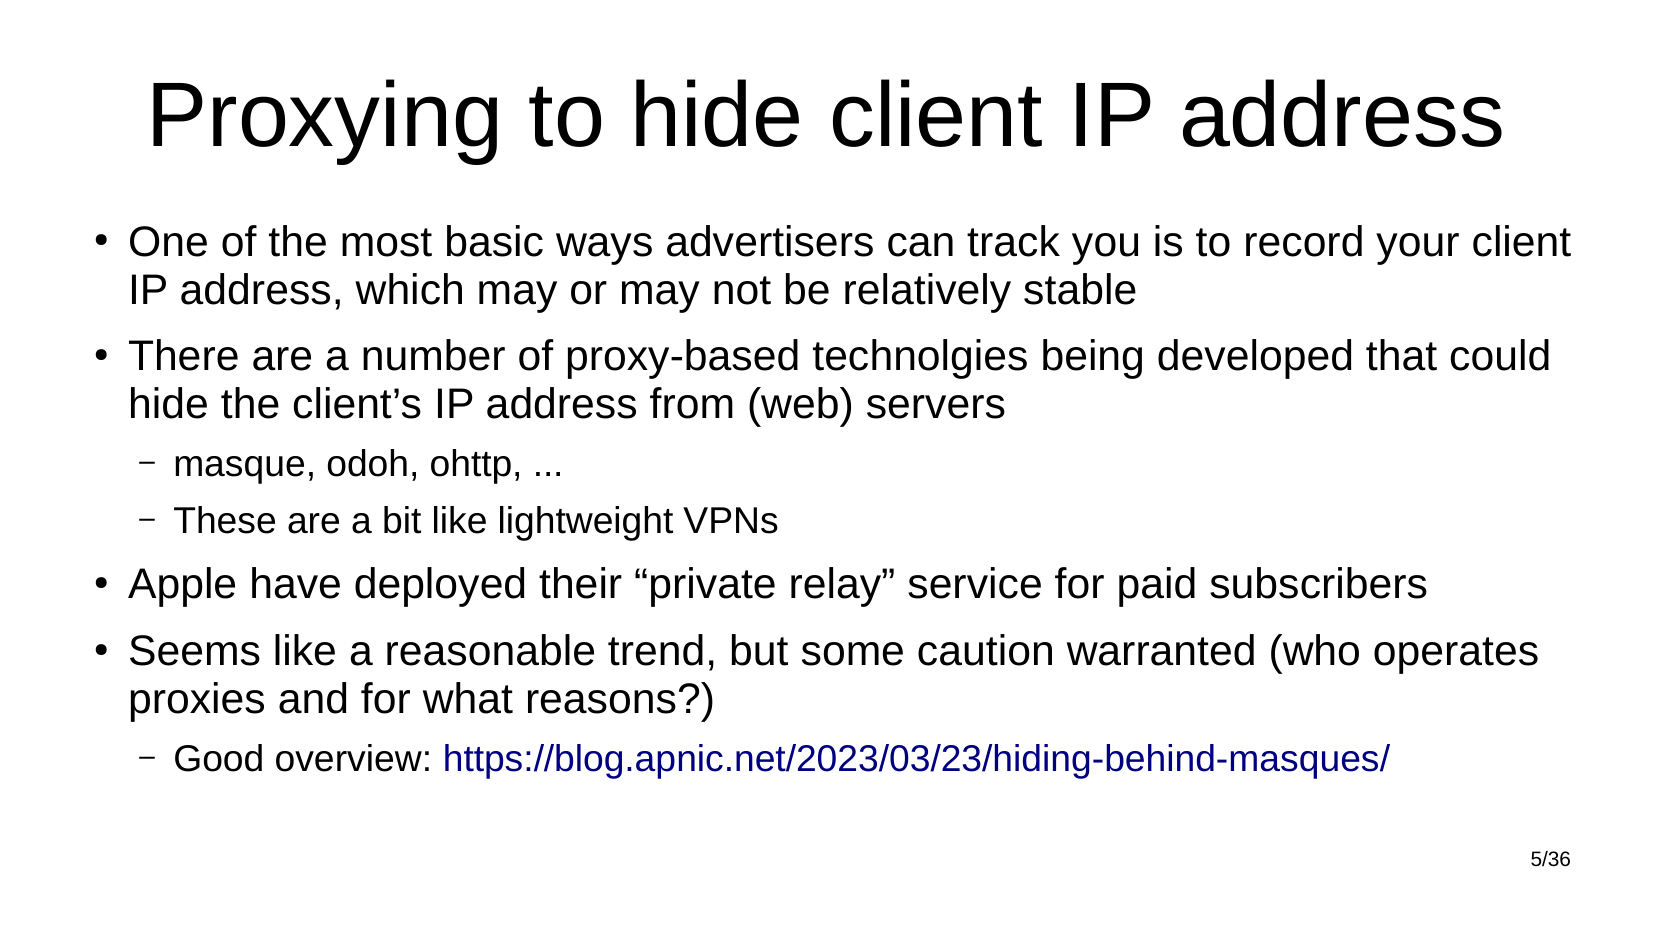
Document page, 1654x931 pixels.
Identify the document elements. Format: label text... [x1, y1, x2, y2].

list One of the most basic ways advertisers can track you is to record your client IP address, which may or may not be relatively stable There are a number of proxy-based technolgies being developed that could hide the client’s IP address from (web) servers masque, odoh, ohttp, ... These are a bit like lightweight VPNs Apple have deployed their “private relay” service for paid subscribers Seems like a reasonable trend, but some caution warranted (who operates proxies and for what reasons?) Good overview: https://blog.apnic.net/2023/03/23/hiding-behind-masques/ [82, 217, 1607, 780]
title Proxying to hide client IP address [82, 37, 1571, 193]
